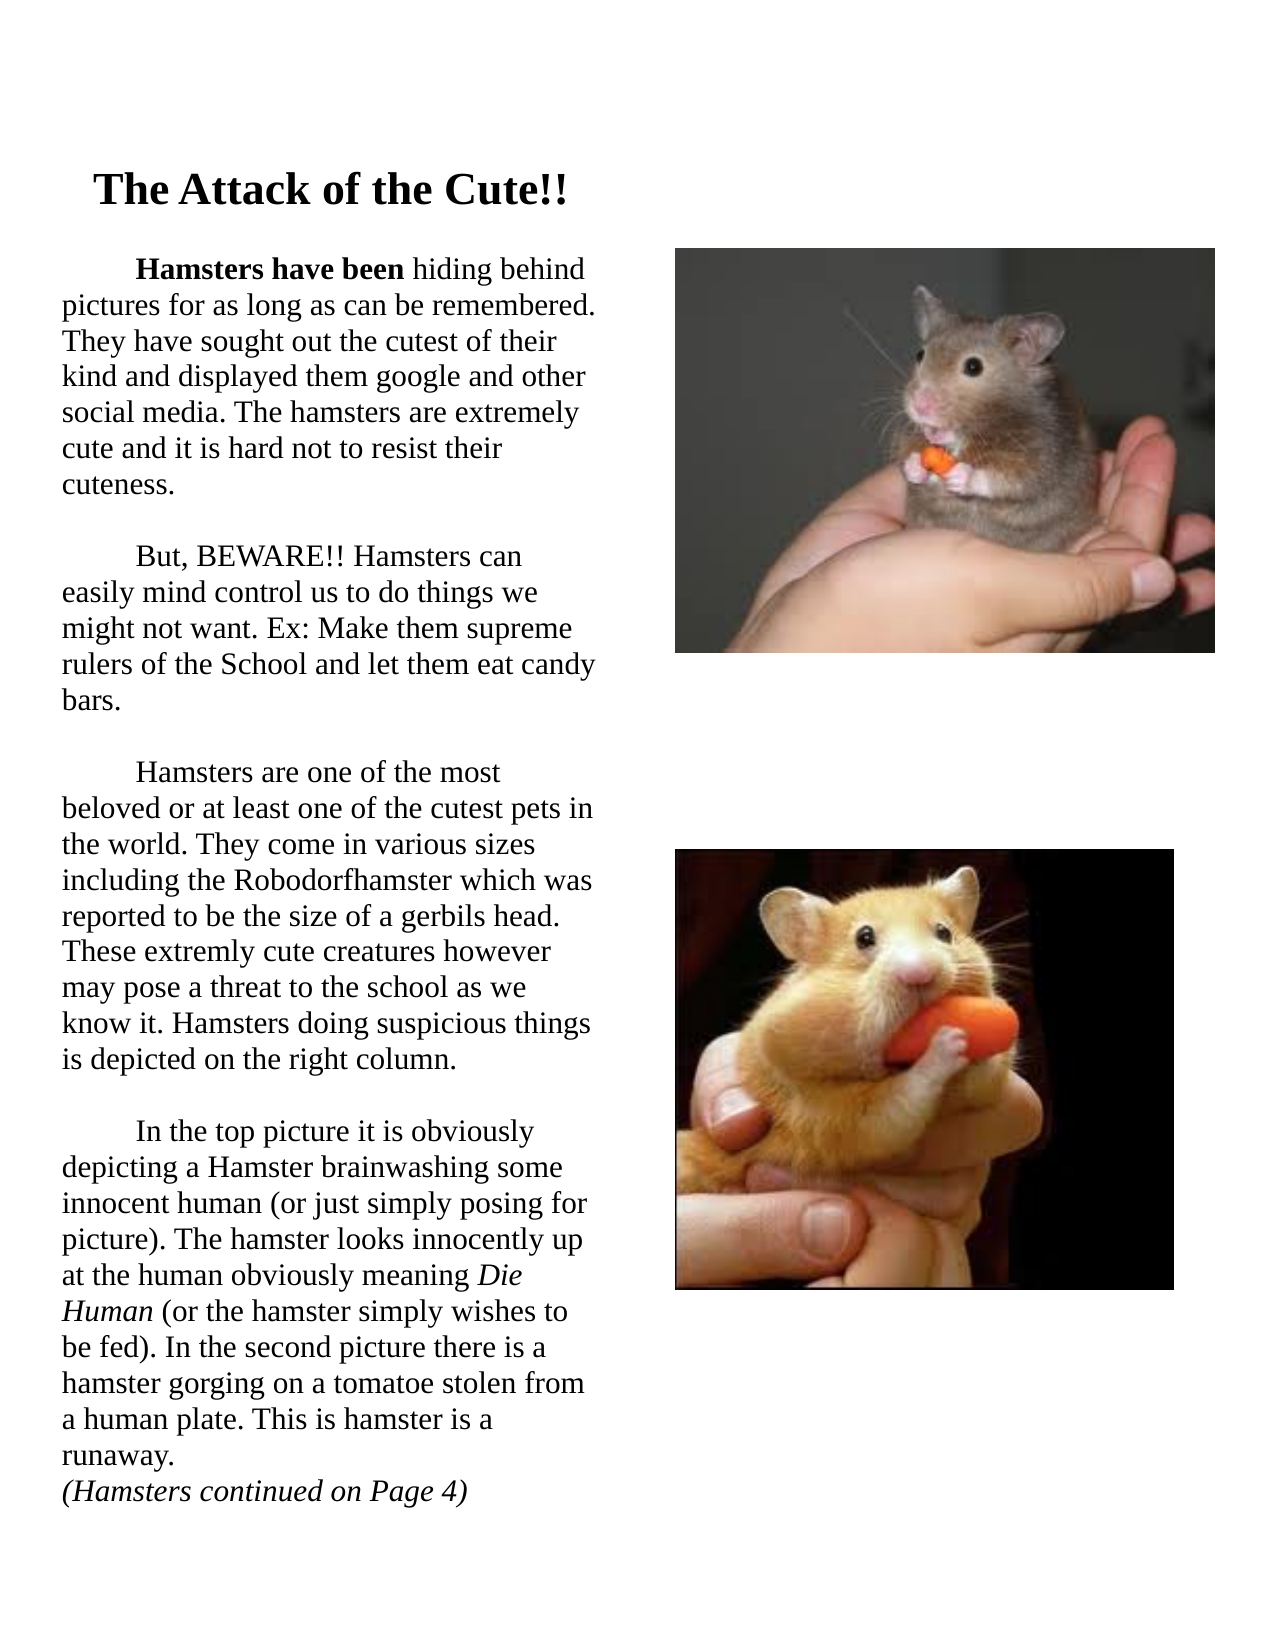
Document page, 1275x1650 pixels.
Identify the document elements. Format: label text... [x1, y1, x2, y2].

text But, BEWARE!! Hamsters can easily mind control us to do things we might not want. Ex: Make them supreme rulers of the School and let them eat candy bars. [62, 537, 600, 717]
text The Attack of the Cute!! [62, 161, 600, 214]
picture [675, 248, 1215, 653]
text In the top picture it is obviously depicting a Hamster brainwashing some innocent human (or just simply posing for picture). The hamster looks innocently up at the human obviously meaning Die Human (or the hamster simply wishes to be fed). In the second picture there is a hamster gorging on a tomatoe stolen from a human plate. This is hamster is a runaway. [62, 1112, 600, 1472]
text (Hamsters continued on Page 4) [62, 1472, 600, 1508]
text social media. The hamsters are extremely cute and it is hard not to resist their cuteness. [62, 394, 600, 501]
text Hamsters have been hiding behind pictures for as long as can be remembered. [62, 250, 600, 322]
picture [675, 849, 1174, 1290]
text They have sought out the cutest of their kind and displayed them google and other [62, 322, 600, 394]
text Hamsters are one of the most beloved or at least one of the cutest pets in the world. They come in various sizes including the Robodorfhamster which was reported to be the size of a gerbils head. These extremly cute creatures however may pose a threat to the school as we know it. Hamsters doing suspicious things is depicted on the right column. [62, 753, 600, 1076]
